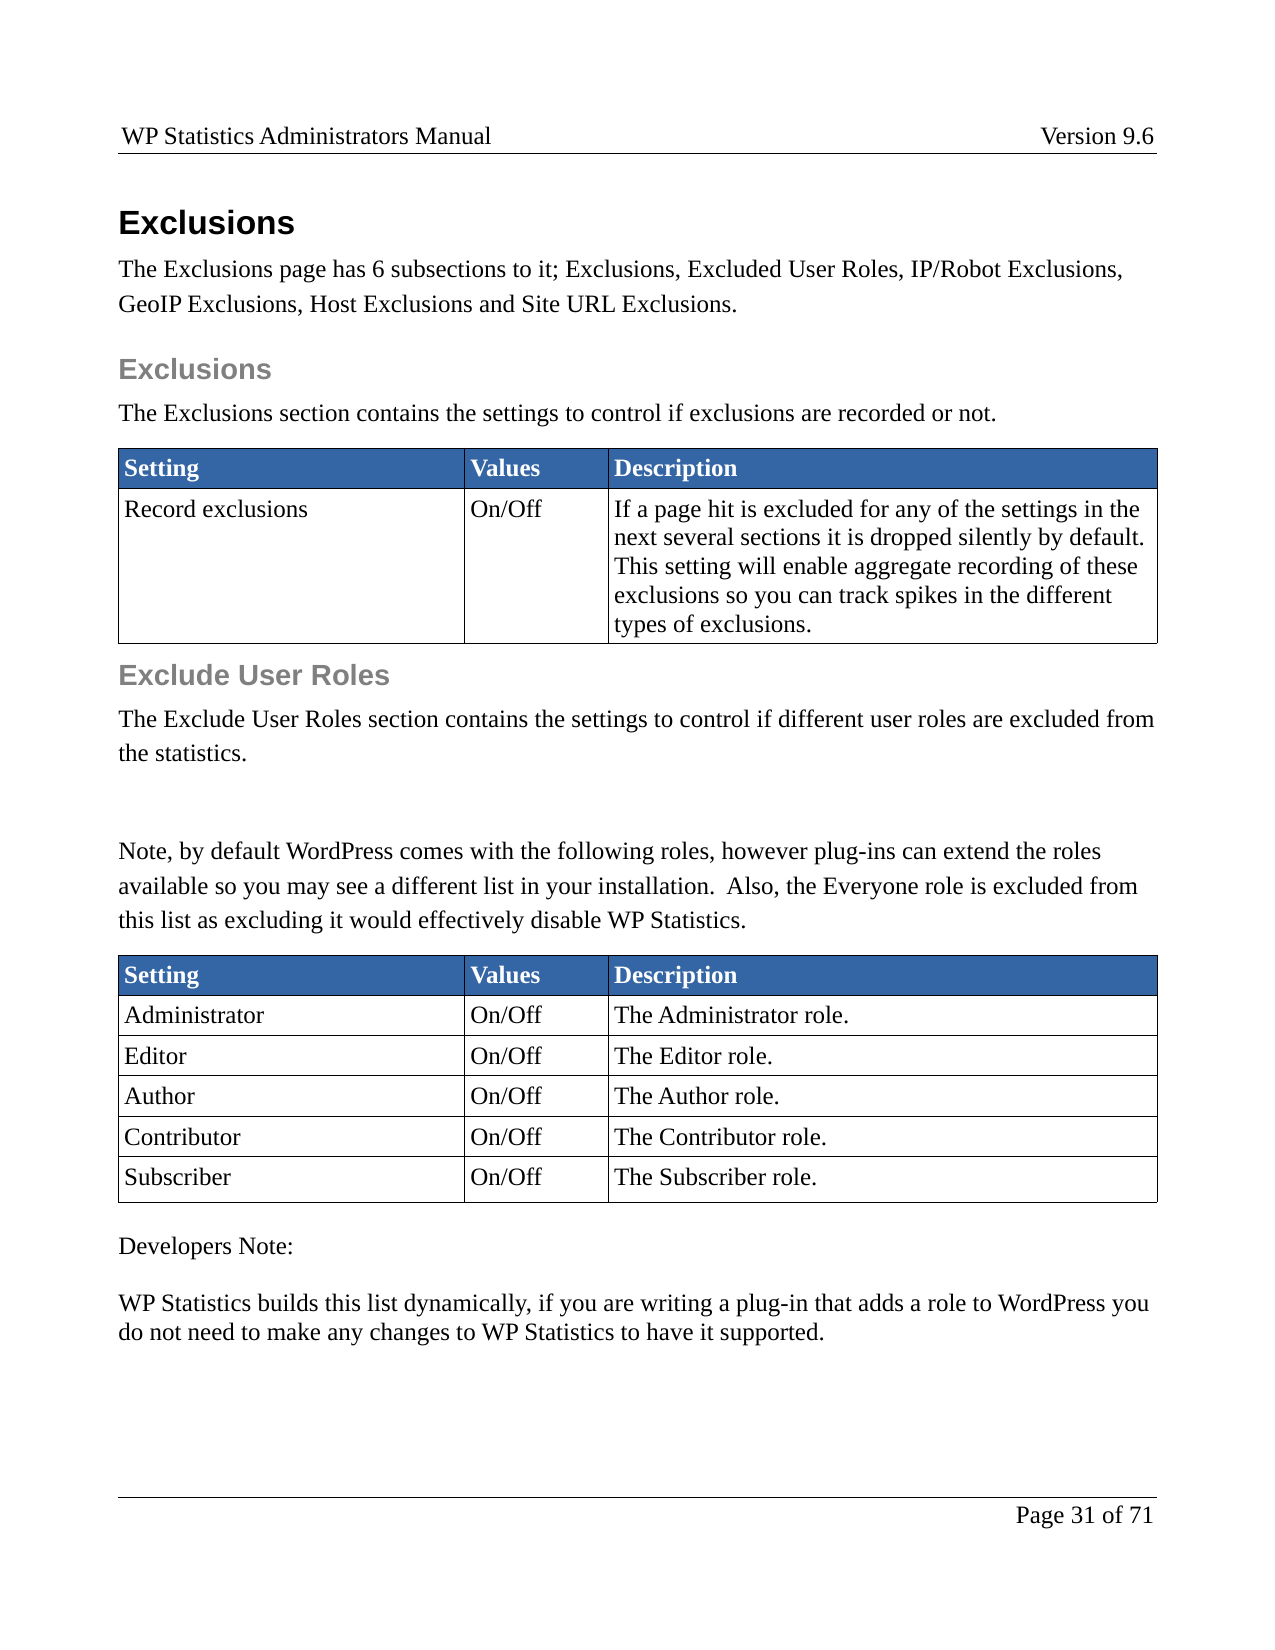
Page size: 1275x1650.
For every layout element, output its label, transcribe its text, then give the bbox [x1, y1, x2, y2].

table_cell On/Off [465, 1157, 608, 1202]
subtitle Exclusions [118, 352, 1157, 386]
text The Exclude User Roles section contains the settings to control if different user roles are excluded from the statistics. [118, 704, 1157, 767]
table_cell Contributor [119, 1117, 464, 1156]
text Note, by default WordPress comes with the following roles, however plug-ins can extend the roles available so you may see a different list in your installation. Also, the Everyone role is excluded from this list as excluding it would effectively disable WP Statistics. [118, 836, 1157, 934]
table_header Values [465, 956, 608, 995]
table_cell If a page hit is excluded for any of the settings in the next several sections it is dropped silently by default. This setting will enable aggregate recording of these exclusions so you can track spikes in the different types of exclusions. [609, 489, 1157, 643]
table_header Setting [119, 956, 464, 995]
table_cell On/Off [465, 1117, 608, 1156]
table_cell The Editor role. [609, 1036, 1157, 1075]
table_cell Administrator [119, 996, 464, 1035]
table_cell On/Off [465, 489, 608, 643]
table_cell Record exclusions [119, 489, 464, 643]
table_cell The Administrator role. [609, 996, 1157, 1035]
table_header Setting [119, 449, 464, 488]
table_cell The Author role. [609, 1076, 1157, 1116]
table_header Description [609, 449, 1157, 488]
table_header Values [465, 449, 608, 488]
table_cell The Contributor role. [609, 1117, 1157, 1156]
text WP Statistics builds this list dynamically, if you are writing a plug-in that adds a role to WordPress you do not need to make any changes to WP Statistics to have it supported. [118, 1288, 1157, 1346]
text The Exclusions page has 6 subsections to it; Exclusions, Excluded User Roles, IP/Robot Exclusions, GeoIP Exclusions, Host Exclusions and Site URL Exclusions. [118, 254, 1157, 317]
table_cell On/Off [465, 1036, 608, 1075]
table_header Description [609, 956, 1157, 995]
text Developers Note: [118, 1231, 1157, 1259]
text The Exclusions section contains the settings to control if exclusions are recorded or not. [118, 398, 1157, 427]
table_cell The Subscriber role. [609, 1157, 1157, 1202]
table_cell Subscriber [119, 1157, 464, 1202]
subtitle Exclusions [118, 203, 1157, 242]
table_cell On/Off [465, 1076, 608, 1116]
table_cell On/Off [465, 996, 608, 1035]
table_cell Editor [119, 1036, 464, 1075]
table_cell Author [119, 1076, 464, 1116]
subtitle Exclude User Roles [118, 658, 1157, 691]
